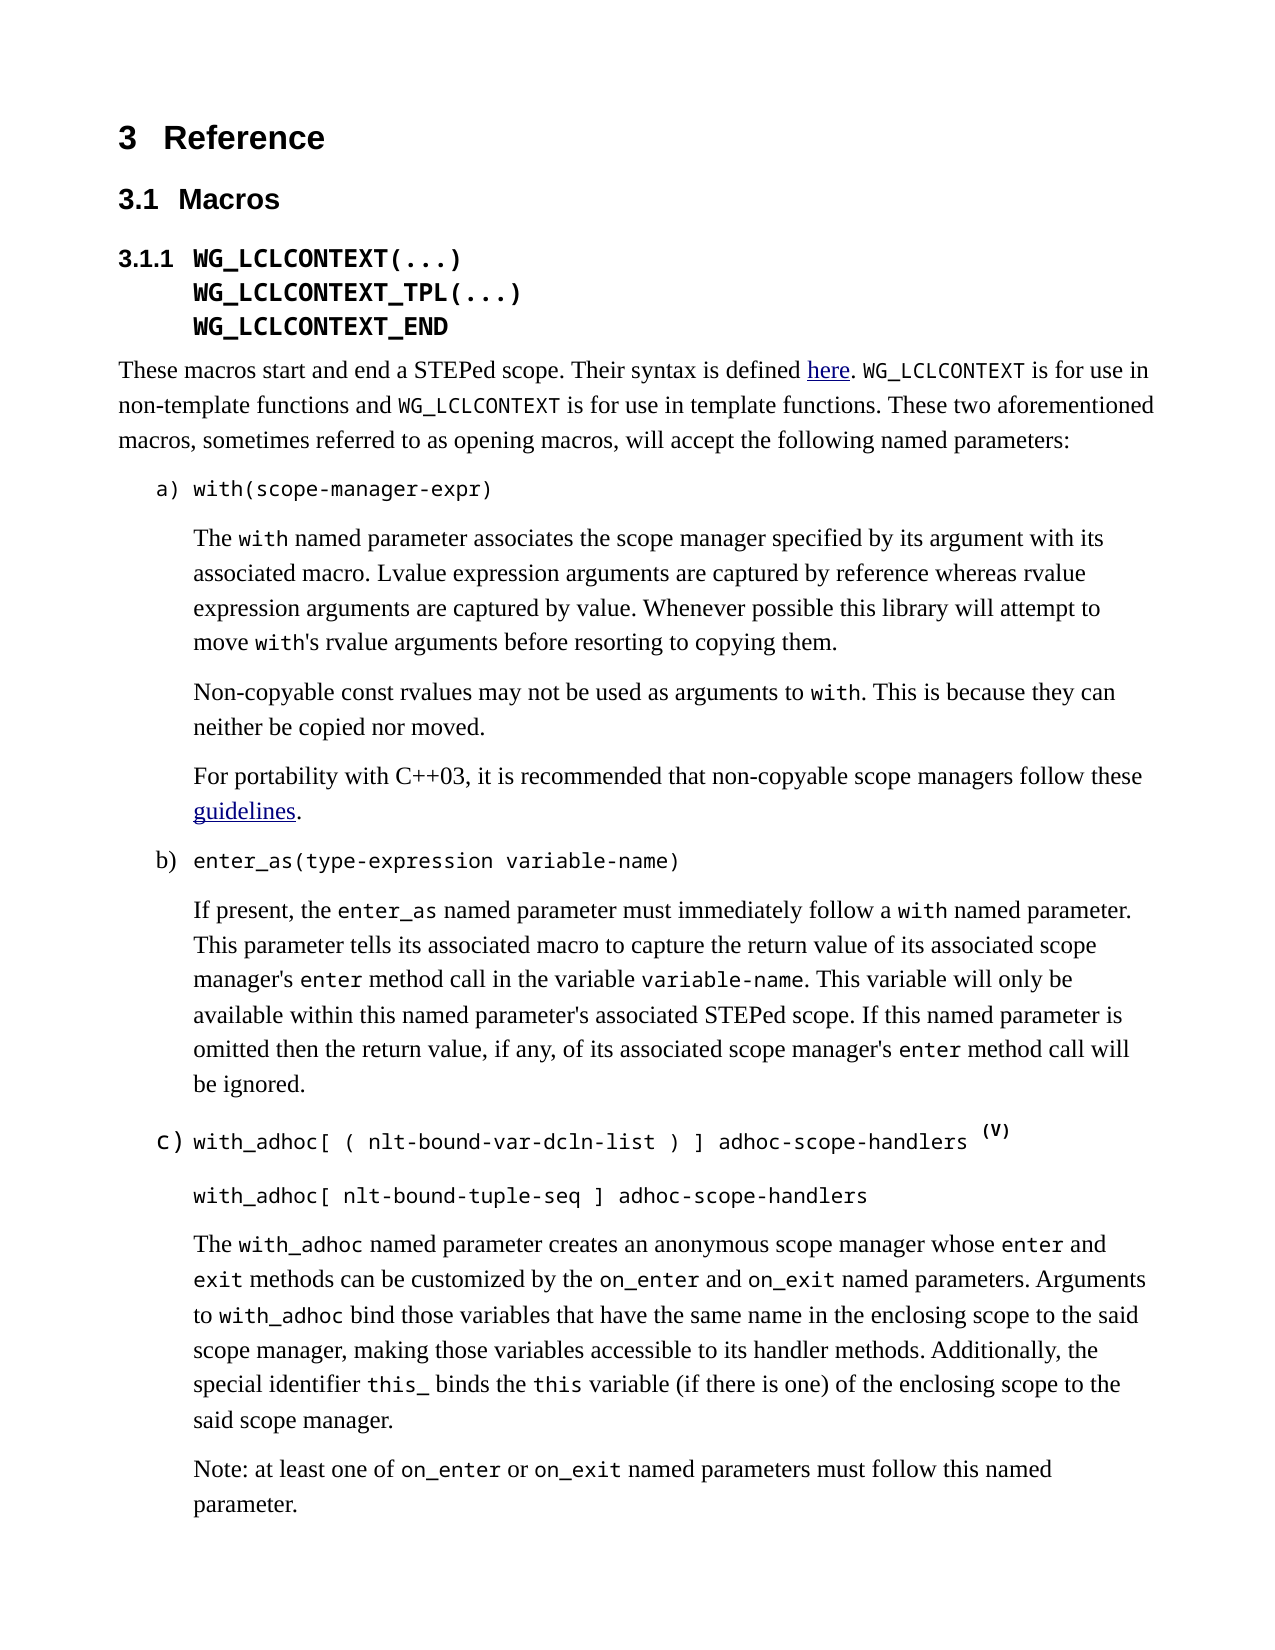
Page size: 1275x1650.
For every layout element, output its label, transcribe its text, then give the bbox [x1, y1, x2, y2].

list with_adhoc[ nlt-bound-tuple-seq ] adhoc-scope-handlers [156, 1181, 1157, 1209]
list For portability with C++03, it is recommended that non-copyable scope managers follow these guidelines. [156, 761, 1157, 825]
subtitle WG_LCLCONTEXT(...) WG_LCLCONTEXT_TPL(...) WG_LCLCONTEXT_END [118, 240, 1157, 342]
subtitle Macros [118, 182, 1157, 215]
list The with_adhoc named parameter creates an anonymous scope manager whose enter and exit methods can be customized by the on_enter and on_exit named parameters. Arguments to with_adhoc bind those variables that have the same name in the enclosing scope to the said scope manager, making those variables accessible to its handler methods. Additionally, the special identifier this_ binds the this variable (if there is one) of the enclosing scope to the said scope manager. [156, 1229, 1157, 1433]
list If present, the enter_as named parameter must immediately follow a with named parameter. This parameter tells its associated macro to capture the return value of its associated scope manager's enter method call in the variable variable-name. This variable will only be available within this named parameter's associated STEPed scope. If this named parameter is omitted then the return value, if any, of its associated scope manager's enter method call will be ignored. [156, 895, 1157, 1098]
text These macros start and end a STEPed scope. Their syntax is defined here. WG_LCLCONTEXT is for use in non-template functions and WG_LCLCONTEXT is for use in template functions. These two aforementioned macros, sometimes referred to as opening macros, will accept the following named parameters: [118, 355, 1157, 454]
list Note: at least one of on_enter or on_exit named parameters must follow this named parameter. [156, 1454, 1157, 1518]
list The with named parameter associates the scope manager specified by its argument with its associated macro. Lvalue expression arguments are captured by reference whereas rvalue expression arguments are captured by value. Whenever possible this library will attempt to move with's rvalue arguments before resorting to copying them. [156, 523, 1157, 657]
list with_adhoc[ ( nlt-bound-var-dcln-list ) ] adhoc-scope-handlers (V) [156, 1118, 1157, 1158]
list with(scope-manager-expr) [156, 474, 1157, 503]
list Non-copyable const rvalues may not be used as arguments to with. This is because they can neither be copied nor moved. [156, 677, 1157, 741]
list enter_as(type-expression variable-name) [156, 845, 1157, 874]
subtitle Reference [118, 118, 1157, 157]
